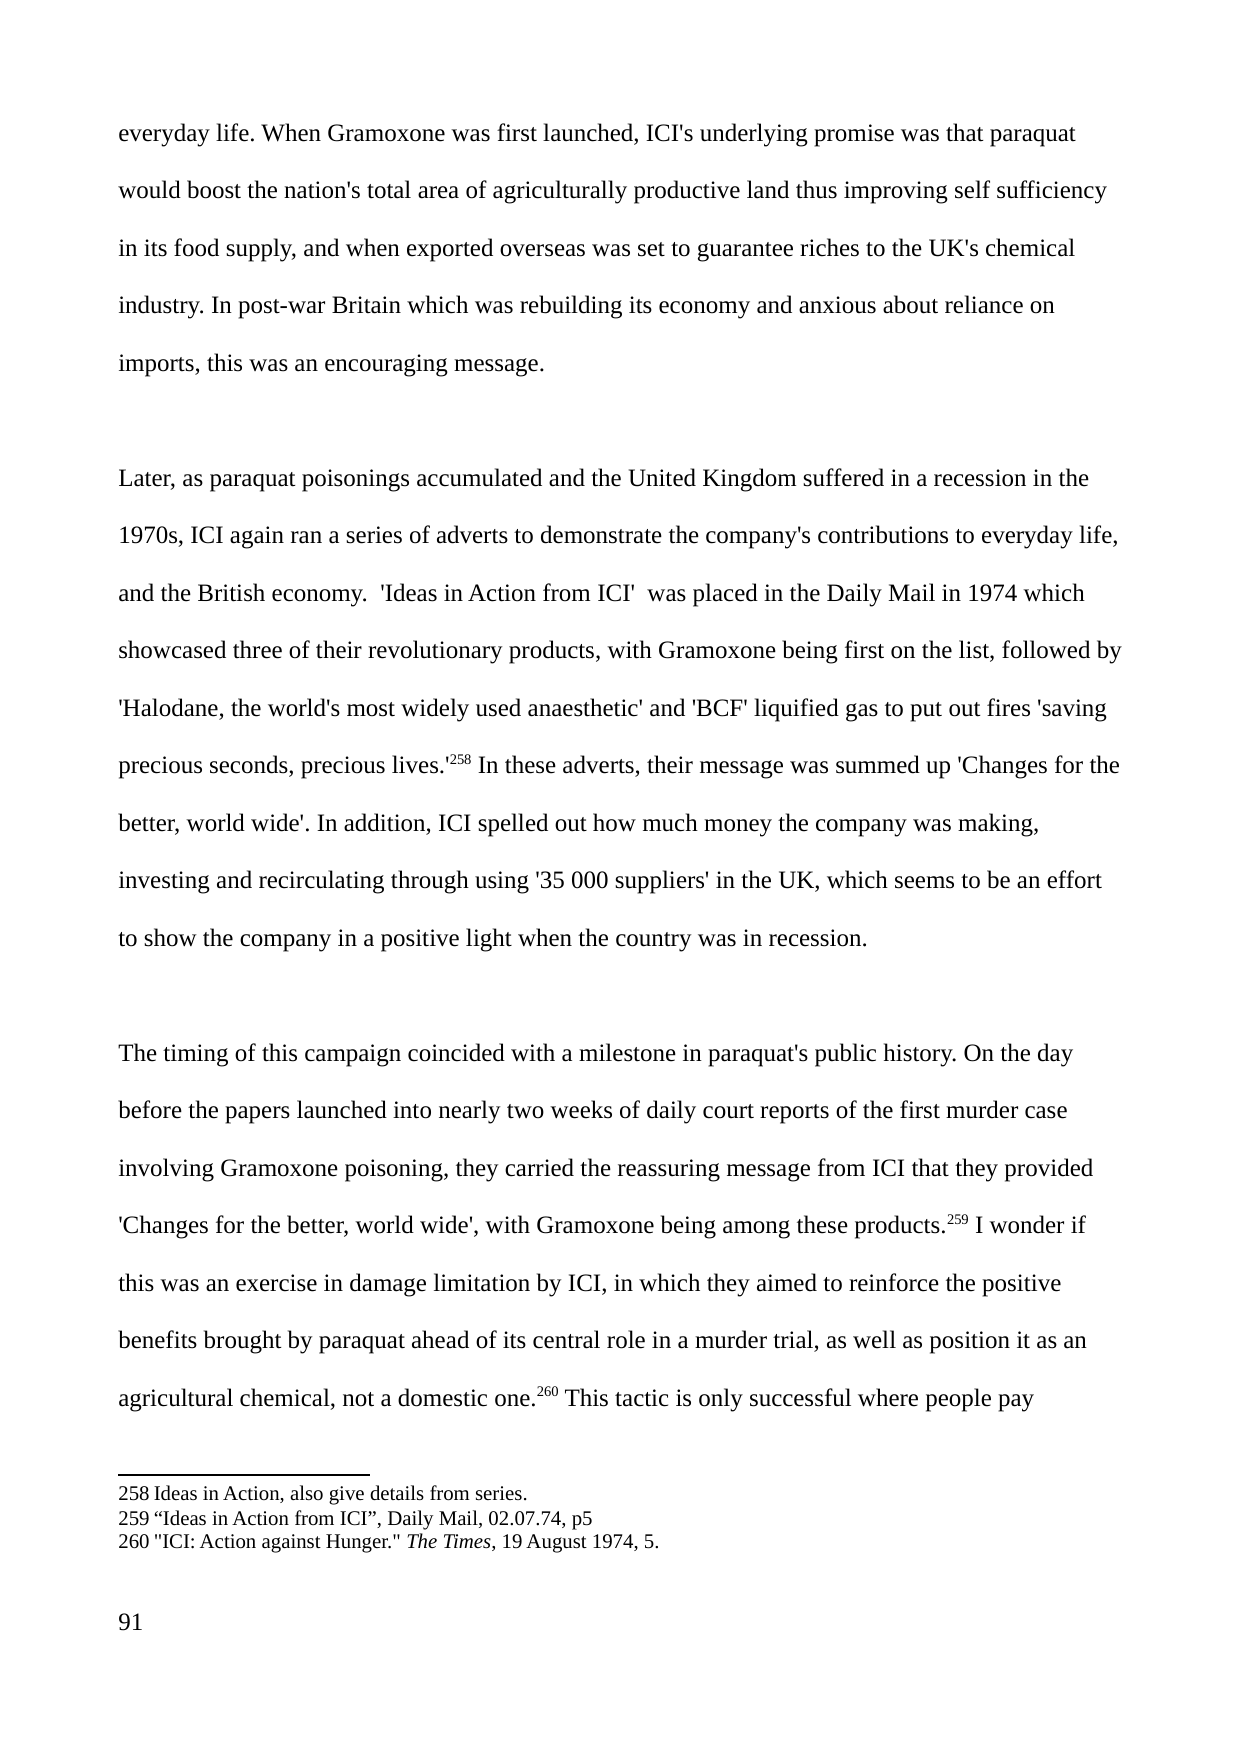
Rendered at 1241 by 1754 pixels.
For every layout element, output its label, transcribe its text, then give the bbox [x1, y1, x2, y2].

text everyday life. When Gramoxone was first launched, ICI's underlying promise was that paraquat would boost the nation's total area of agriculturally productive land thus improving self sufficiency in its food supply, and when exported overseas was set to guarantee riches to the UK's chemical industry. In post-war Britain which was rebuilding its economy and anxious about reliance on imports, this was an encouraging message. [118, 118, 1122, 377]
text "ICI: Action against Hunger." The Times, 19 August 1974, 5. [118, 1529, 1122, 1553]
text Ideas in Action, also give details from series. [118, 1481, 1122, 1505]
text Later, as paraquat poisonings accumulated and the United Kingdom suffered in a recession in the 1970s, ICI again ran a series of adverts to demonstrate the company's contributions to everyday life, and the British economy. 'Ideas in Action from ICI' was placed in the Daily Mail in 1974 which showcased three of their revolutionary products, with Gramoxone being first on the list, followed by 'Halodane, the world's most widely used anaesthetic' and 'BCF' liquified gas to put out fires 'saving precious seconds, precious lives.' In these adverts, their message was summed up 'Changes for the better, world wide'. In addition, ICI spelled out how much money the company was making, investing and recirculating through using '35 000 suppliers' in the UK, which seems to be an effort to show the company in a positive light when the country was in recession. [118, 463, 1122, 952]
text “Ideas in Action from ICI”, Daily Mail, 02.07.74, p5 [118, 1505, 1122, 1529]
text The timing of this campaign coincided with a milestone in paraquat's public history. On the day before the papers launched into nearly two weeks of daily court reports of the first murder case involving Gramoxone poisoning, they carried the reassuring message from ICI that they provided 'Changes for the better, world wide', with Gramoxone being among these products. I wonder if this was an exercise in damage limitation by ICI, in which they aimed to reinforce the positive benefits brought by paraquat ahead of its central role in a murder trial, as well as position it as an agricultural chemical, not a domestic one. This tactic is only successful where people pay [118, 1038, 1122, 1412]
